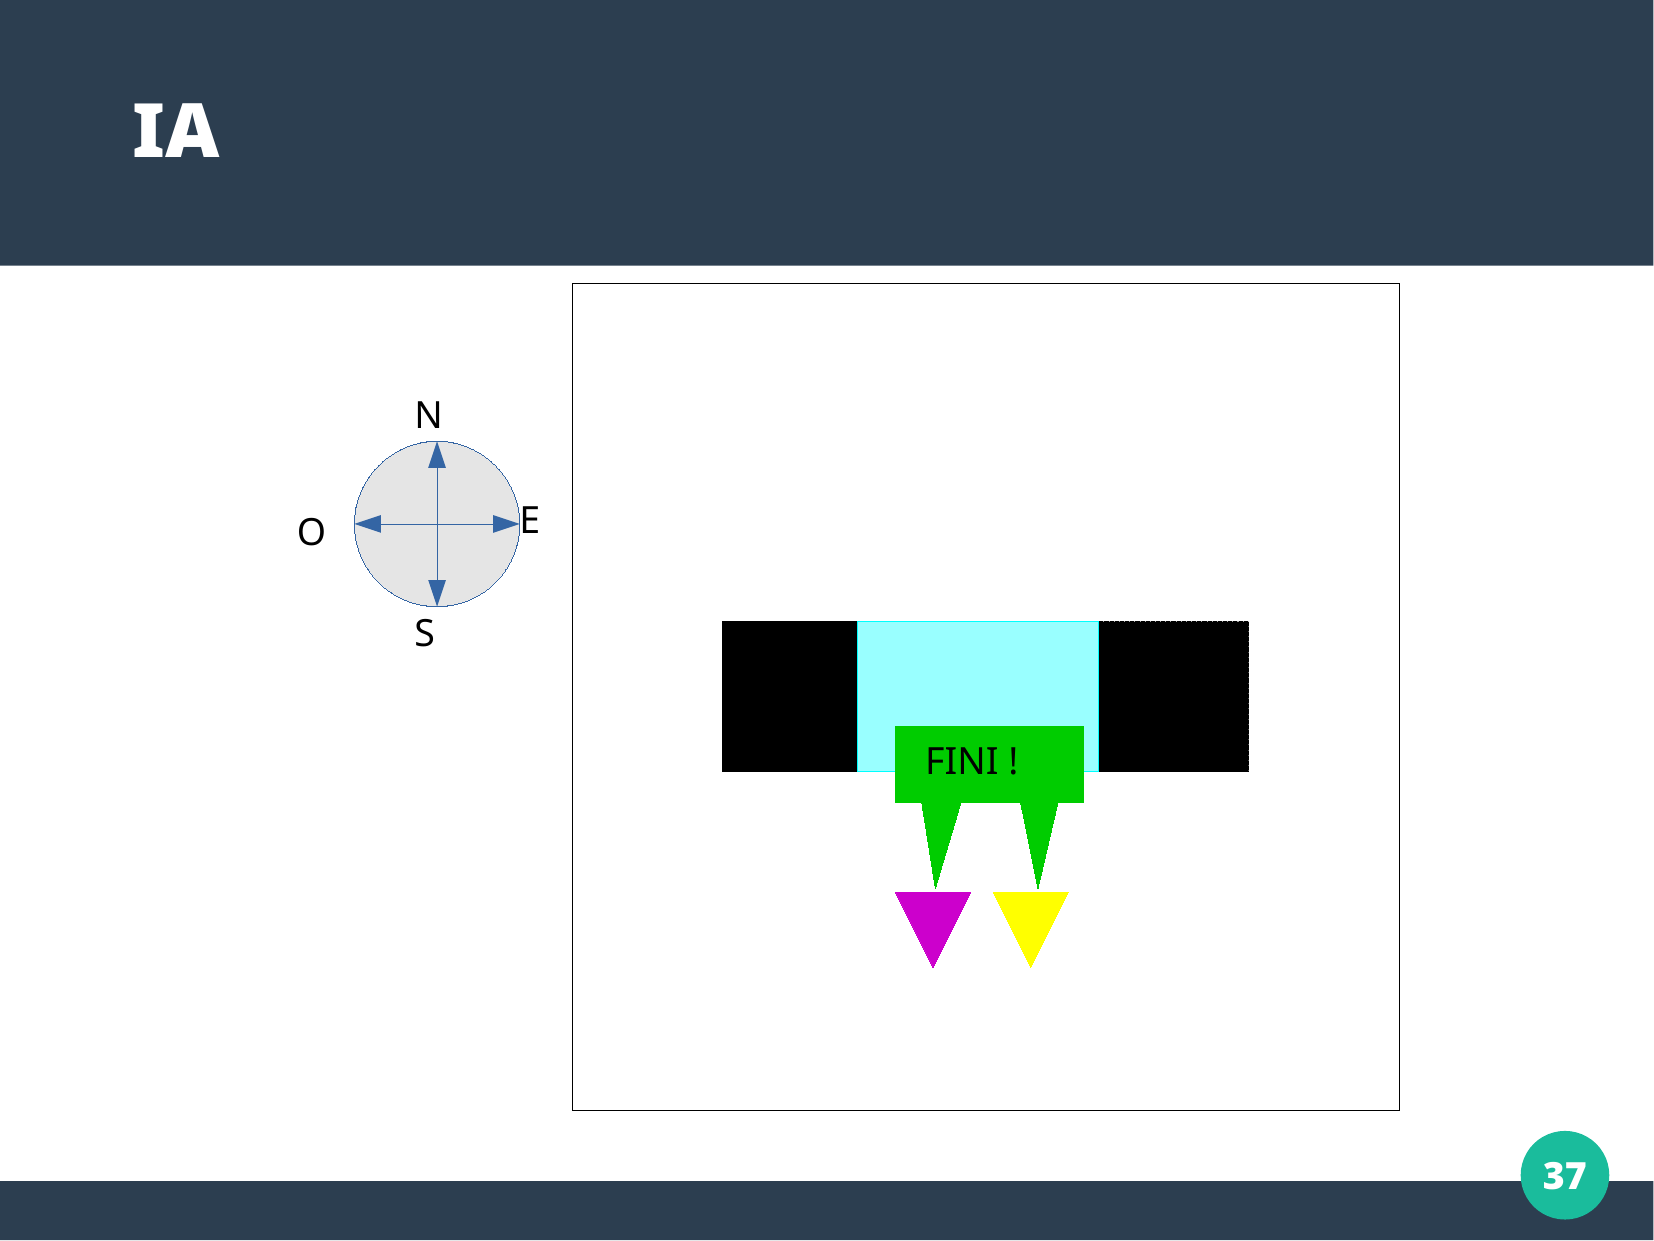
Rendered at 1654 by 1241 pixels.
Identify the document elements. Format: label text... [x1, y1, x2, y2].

text_box [722, 621, 1249, 889]
text_box N [399, 381, 468, 457]
text_box E [504, 486, 573, 562]
text_box [355, 525, 437, 599]
text_box [355, 450, 437, 524]
text_box FINI ! [910, 726, 1076, 800]
text_box [895, 892, 971, 968]
text_box [438, 447, 511, 524]
text_box [438, 525, 511, 601]
text_box S [399, 599, 468, 675]
title IA [59, 49, 1595, 207]
text_box [572, 283, 1400, 1111]
text_box [993, 892, 1069, 968]
text_box O [282, 497, 355, 579]
